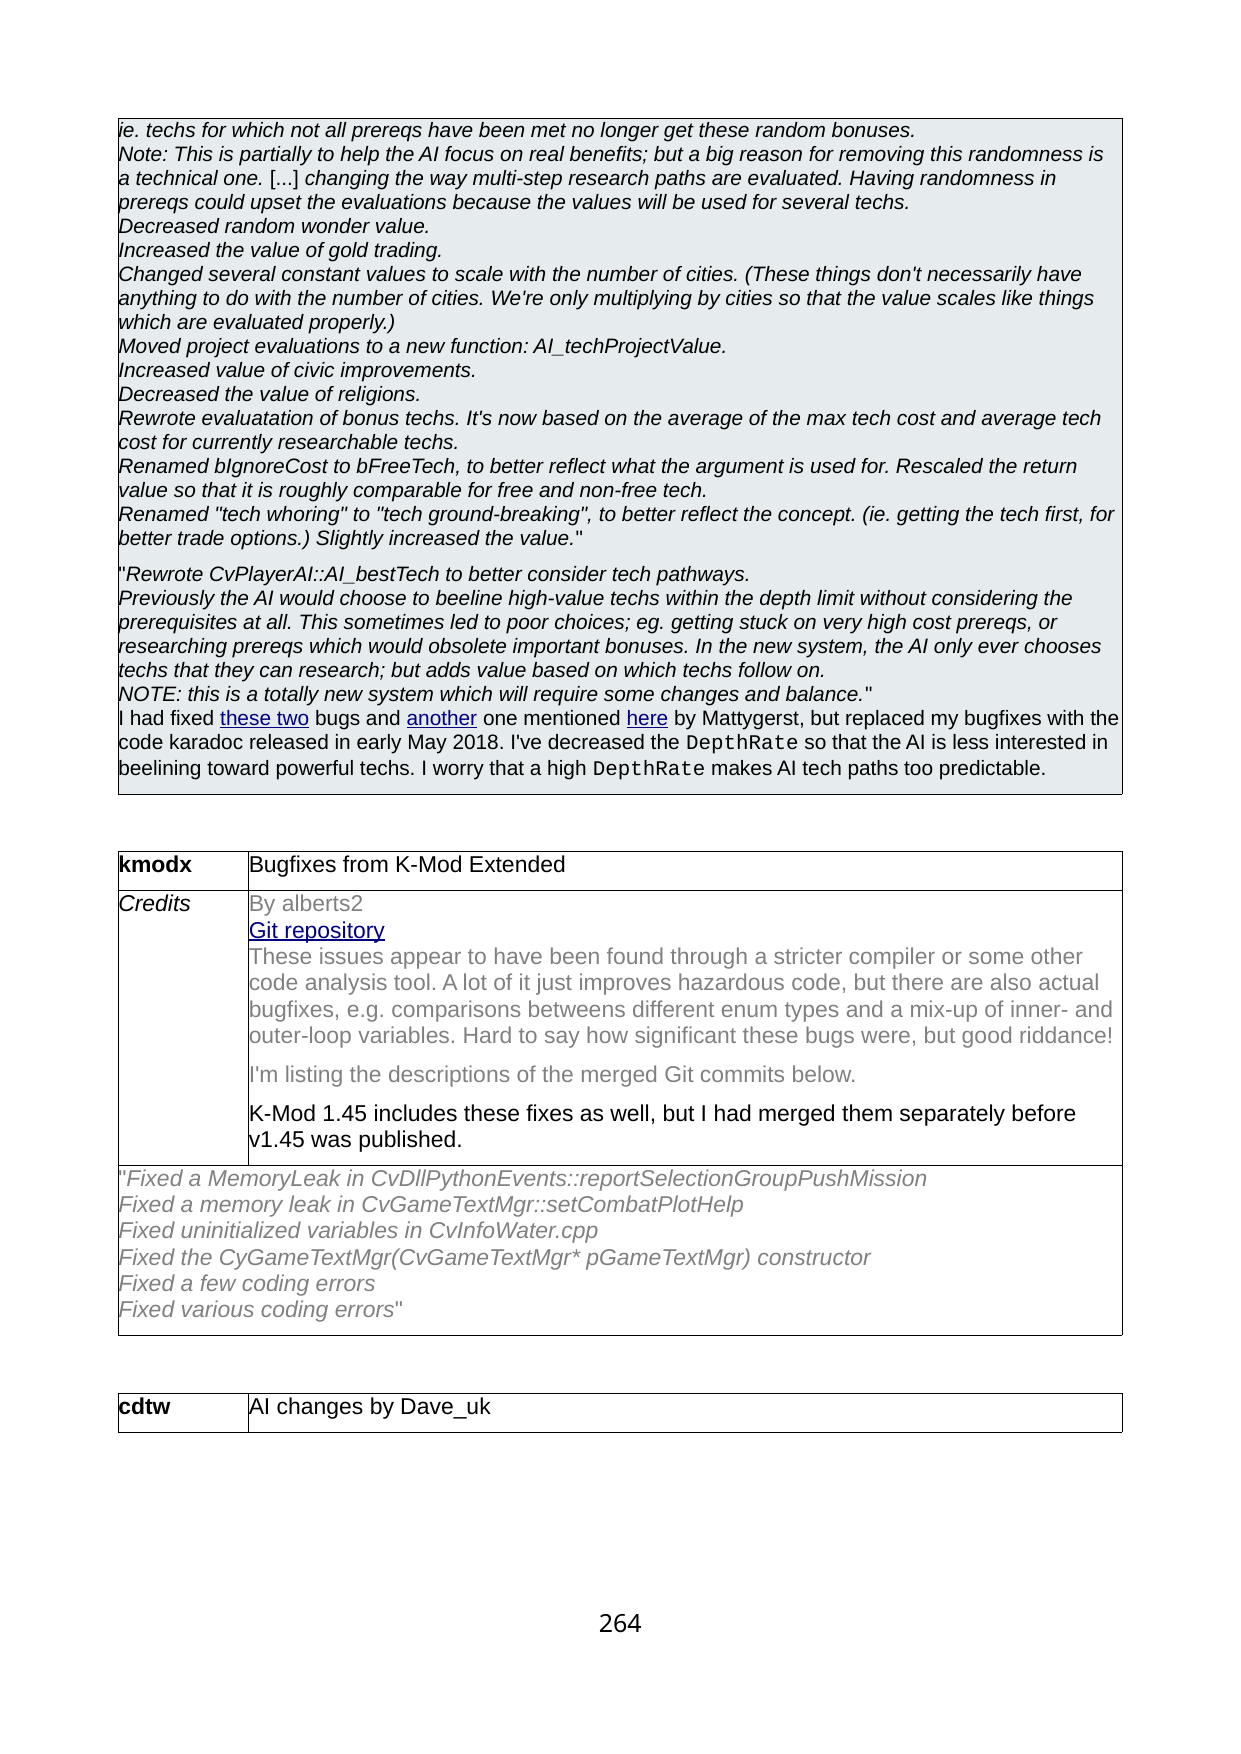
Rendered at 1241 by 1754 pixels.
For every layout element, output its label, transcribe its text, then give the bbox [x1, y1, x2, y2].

table_cell Credits [119, 891, 248, 1164]
table_cell By alberts2 Git repository These issues appear to have been found through a stricter compiler or some other code analysis tool. A lot of it just improves hazardous code, but there are also actual bugfixes, e.g. comparisons betweens different enum types and a mix-up of inner- and outer-loop variables. Hard to say how significant these bugs were, but good riddance! I'm listing the descriptions of the merged Git commits below. K-Mod 1.45 includes these fixes as well, but I had merged them separately before v1.45 was published. [249, 891, 1122, 1164]
table_header AI changes by Dave_uk [249, 1394, 1122, 1432]
table_header cdtw [119, 1394, 248, 1432]
table_header Bugfixes from K-Mod Extended [249, 852, 1122, 890]
table_cell "Fixed a MemoryLeak in CvDllPythonEvents::reportSelectionGroupPushMission Fixed a memory leak in CvGameTextMgr::setCombatPlotHelp Fixed uninitialized variables in CvInfoWater.cpp Fixed the CyGameTextMgr(CvGameTextMgr* pGameTextMgr) constructor Fixed a few coding errors Fixed various coding errors" [119, 1166, 1122, 1335]
table_cell ie. techs for which not all prereqs have been met no longer get these random bonuses. Note: This is partially to help the AI focus on real benefits; but a big reason for removing this randomness is a technical one. [...] changing the way multi-step research paths are evaluated. Having randomness in prereqs could upset the evaluations because the values will be used for several techs. Decreased random wonder value. Increased the value of gold trading. Changed several constant values to scale with the number of cities. (These things don't necessarily have anything to do with the number of cities. We're only multiplying by cities so that the value scales like things which are evaluated properly.) Moved project evaluations to a new function: AI_techProjectValue. Increased value of civic improvements. Decreased the value of religions. Rewrote evaluatation of bonus techs. It's now based on the average of the max tech cost and average tech cost for currently researchable techs. Renamed bIgnoreCost to bFreeTech, to better reflect what the argument is used for. Rescaled the return value so that it is roughly comparable for free and non-free tech. Renamed "tech whoring" to "tech ground-breaking", to better reflect the concept. (ie. getting the tech first, for better trade options.) Slightly increased the value." "Rewrote CvPlayerAI::AI_bestTech to better consider tech pathways. Previously the AI would choose to beeline high-value techs within the depth limit without considering the prerequisites at all. This sometimes led to poor choices; eg. getting stuck on very high cost prereqs, or researching prereqs which would obsolete important bonuses. In the new system, the AI only ever chooses techs that they can research; but adds value based on which techs follow on. NOTE: this is a totally new system which will require some changes and balance." I had fixed these two bugs and another one mentioned here by Mattygerst, but replaced my bugfixes with the code karadoc released in early May 2018. I've decreased the DepthRate so that the AI is less interested in beelining toward powerful techs. I worry that a high DepthRate makes AI tech paths too predictable. [119, 119, 1122, 794]
table_header kmodx [119, 852, 248, 890]
